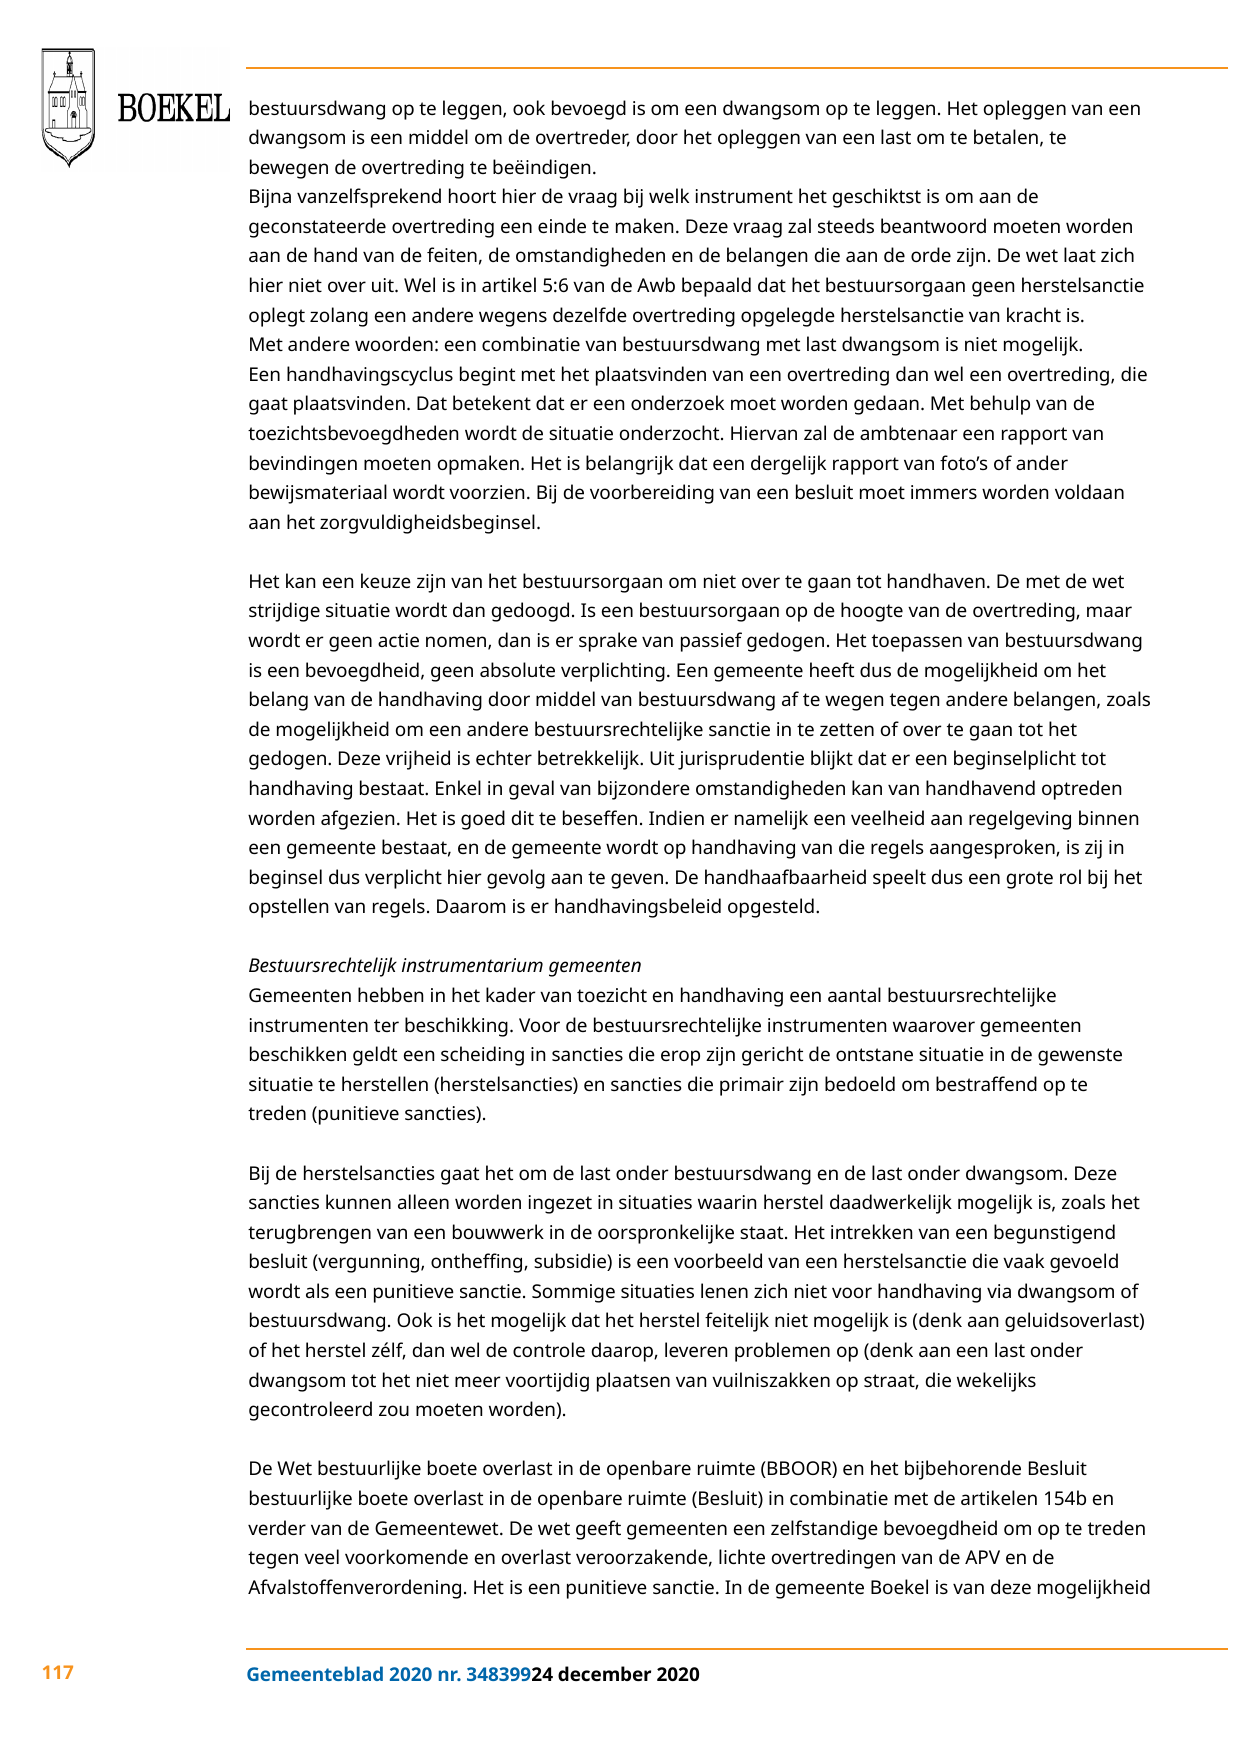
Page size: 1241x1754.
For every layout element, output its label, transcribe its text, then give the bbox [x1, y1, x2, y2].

text Bestuursrechtelijk instrumentarium gemeenten [248, 953, 1152, 978]
text Een handhavingscyclus begint met het plaatsvinden van een overtreding dan wel een overtreding, die gaat plaatsvinden. Dat betekent dat er een onderzoek moet worden gedaan. Met behulp van de toezichtsbevoegdheden wordt de situatie onderzocht. Hiervan zal de ambtenaar een rapport van bevindingen moeten opmaken. Het is belangrijk dat een dergelijk rapport van foto’s of ander bewijsmateriaal wordt voorzien. Bij de voorbereiding van een besluit moet immers worden voldaan aan het zorgvuldigheidsbeginsel. [248, 361, 1152, 535]
text Met andere woorden: een combinatie van bestuursdwang met last dwangsom is niet mogelijk. [248, 331, 1152, 357]
text De Wet bestuurlijke boete overlast in de openbare ruimte (BBOOR) en het bijbehorende Besluit bestuurlijke boete overlast in de openbare ruimte (Besluit) in combinatie met de artikelen 154b en verder van de Gemeentewet. De wet geeft gemeenten een zelfstandige bevoegdheid om op te treden tegen veel voorkomende en overlast veroorzakende, lichte overtredingen van de APV en de Afvalstoffenverordening. Het is een punitieve sanctie. In de gemeente Boekel is van deze mogelijkheid [248, 1456, 1152, 1600]
picture [41, 47, 231, 172]
text Bij de herstelsancties gaat het om de last onder bestuursdwang en de last onder dwangsom. Deze sancties kunnen alleen worden ingezet in situaties waarin herstel daadwerkelijk mogelijk is, zoals het terugbrengen van een bouwwerk in de oorspronkelijke staat. Het intrekken van een begunstigend besluit (vergunning, ontheffing, subsidie) is een voorbeeld van een herstelsanctie die vaak gevoeld wordt als een punitieve sanctie. Sommige situaties lenen zich niet voor handhaving via dwangsom of bestuursdwang. Ook is het mogelijk dat het herstel feitelijk niet mogelijk is (denk aan geluidsoverlast) of het herstel zélf, dan wel de controle daarop, leveren problemen op (denk aan een last onder dwangsom tot het niet meer voortijdig plaatsen van vuilniszakken op straat, die wekelijks gecontroleerd zou moeten worden). [248, 1160, 1152, 1422]
text Het kan een keuze zijn van het bestuursorgaan om niet over te gaan tot handhaven. De met de wet strijdige situatie wordt dan gedoogd. Is een bestuursorgaan op de hoogte van de overtreding, maar wordt er geen actie nomen, dan is er sprake van passief gedogen. Het toepassen van bestuursdwang is een bevoegdheid, geen absolute verplichting. Een gemeente heeft dus de mogelijkheid om het belang van de handhaving door middel van bestuursdwang af te wegen tegen andere belangen, zoals de mogelijkheid om een andere bestuursrechtelijke sanctie in te zetten of over te gaan tot het gedogen. Deze vrijheid is echter betrekkelijk. Uit jurisprudentie blijkt dat er een beginselplicht tot handhaving bestaat. Enkel in geval van bijzondere omstandigheden kan van handhavend optreden worden afgezien. Het is goed dit te beseffen. Indien er namelijk een veelheid aan regelgeving binnen een gemeente bestaat, en de gemeente wordt op handhaving van die regels aangesproken, is zij in beginsel dus verplicht hier gevolg aan te geven. De handhaafbaarheid speelt dus een grote rol bij het opstellen van regels. Daarom is er handhavingsbeleid opgesteld. [248, 568, 1152, 919]
text Bijna vanzelfsprekend hoort hier de vraag bij welk instrument het geschiktst is om aan de geconstateerde overtreding een einde te maken. Deze vraag zal steeds beantwoord moeten worden aan de hand van de feiten, de omstandigheden en de belangen die aan de orde zijn. De wet laat zich hier niet over uit. Wel is in artikel 5:6 van de Awb bepaald dat het bestuursorgaan geen herstelsanctie oplegt zolang een andere wegens dezelfde overtreding opgelegde herstelsanctie van kracht is. [248, 183, 1152, 328]
text bestuursdwang op te leggen, ook bevoegd is om een dwangsom op te leggen. Het opleggen van een dwangsom is een middel om de overtreder, door het opleggen van een last om te betalen, te bewegen de overtreding te beëindigen. [248, 95, 1152, 180]
text Gemeenten hebben in het kader van toezicht en handhaving een aantal bestuursrechtelijke instrumenten ter beschikking. Voor de bestuursrechtelijke instrumenten waarover gemeenten beschikken geldt een scheiding in sancties die erop zijn gericht de ontstane situatie in de gewenste situatie te herstellen (herstelsancties) en sancties die primair zijn bedoeld om bestraffend op te treden (punitieve sancties). [248, 982, 1152, 1126]
